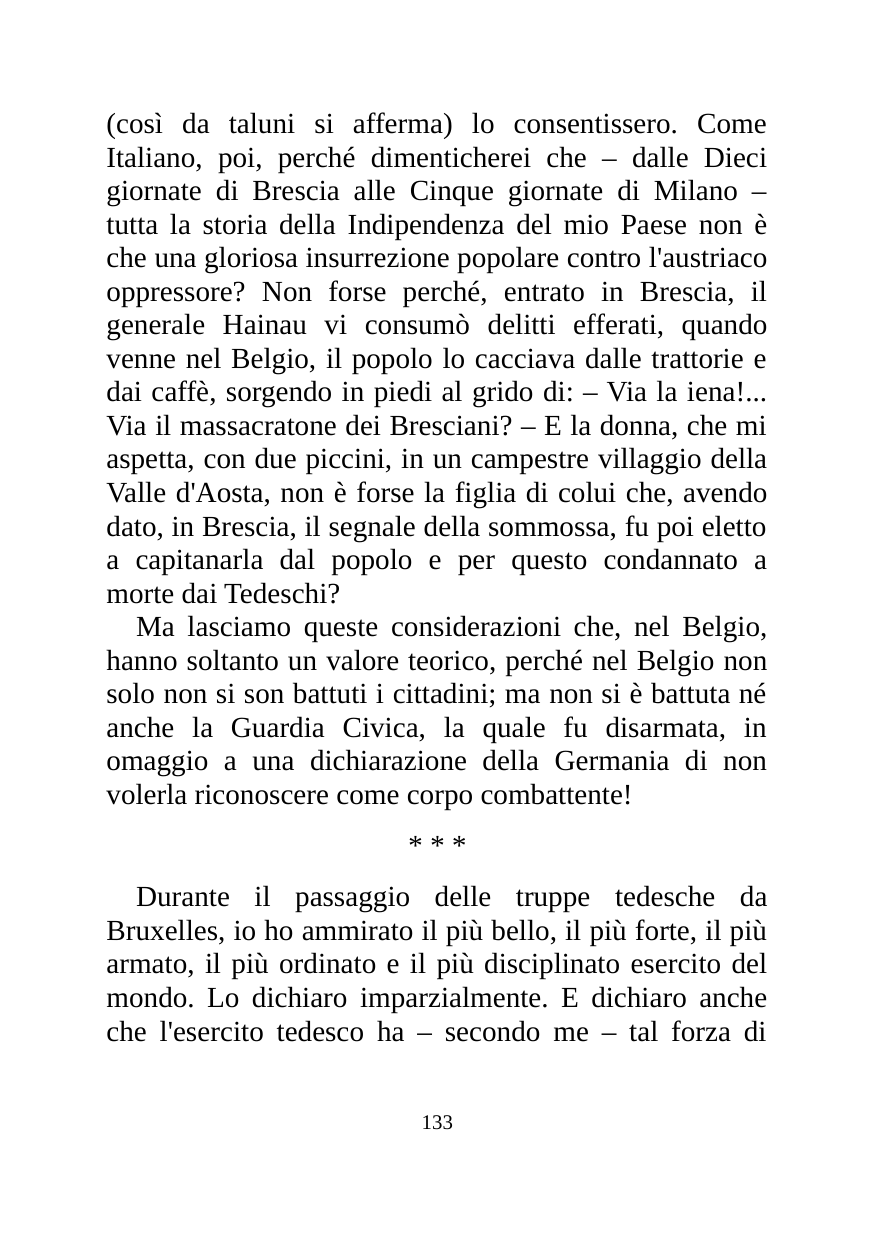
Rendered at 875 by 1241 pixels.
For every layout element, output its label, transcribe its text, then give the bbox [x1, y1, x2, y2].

text (così da taluni si afferma) lo consentissero. Come Italiano, poi, perché dimenticherei che – dalle Dieci giornate di Brescia alle Cinque giornate di Milano – tutta la storia della Indipendenza del mio Paese non è che una gloriosa insurrezione popolare contro l'austriaco oppressore? Non forse perché, entrato in Brescia, il generale Hainau vi consumò delitti efferati, quando venne nel Belgio, il popolo lo cacciava dalle trattorie e dai caffè, sorgendo in piedi al grido di: – Via la iena!... Via il massacratone dei Bresciani? – E la donna, che mi aspetta, con due piccini, in un campestre villaggio della Valle d'Aosta, non è forse la figlia di colui che, avendo dato, in Brescia, il segnale della sommossa, fu poi eletto a capitanarla dal popolo e per questo condannato a morte dai Tedeschi? [106, 106, 768, 609]
text Ma lasciamo queste considerazioni che, nel Belgio, hanno soltanto un valore teorico, perché nel Belgio non solo non si son battuti i cittadini; ma non si è battuta né anche la Guardia Civica, la quale fu disarmata, in omaggio a una dichiarazione della Germania di non volerla riconoscere come corpo combattente! [106, 609, 768, 811]
text * * * [106, 828, 768, 862]
text Durante il passaggio delle truppe tedesche da Bruxelles, io ho ammirato il più bello, il più forte, il più armato, il più ordinato e il più disciplinato esercito del mondo. Lo dichiaro imparzialmente. E dichiaro anche che l'esercito tedesco ha – secondo me – tal forza di [106, 879, 768, 1047]
